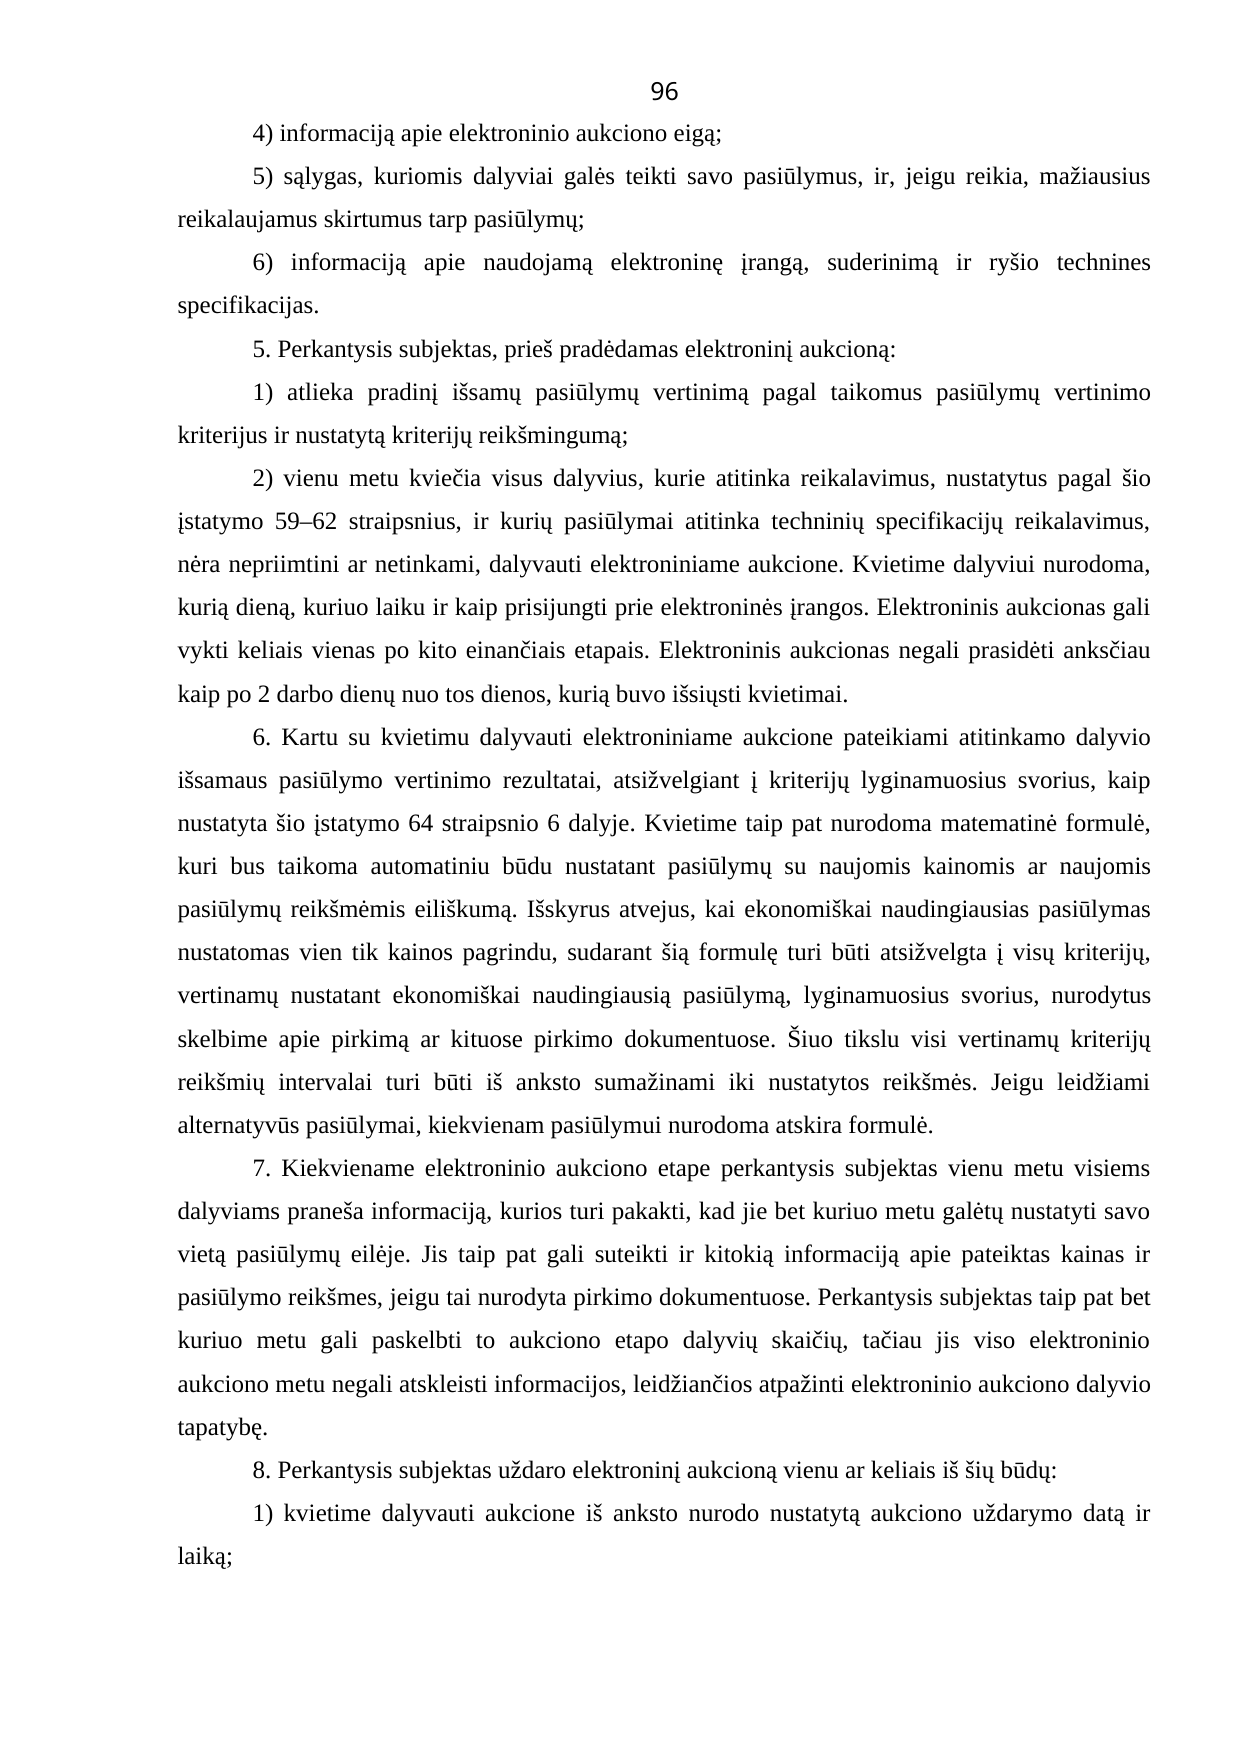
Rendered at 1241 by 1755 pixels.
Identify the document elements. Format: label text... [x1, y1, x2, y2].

text 1) atlieka pradinį išsamų pasiūlymų vertinimą pagal taikomus pasiūlymų vertinimo kriterijus ir nustatytą kriterijų reikšmingumą; [177, 377, 1152, 449]
text 6. Kartu su kvietimu dalyvauti elektroniniame aukcione pateikiami atitinkamo dalyvio išsamaus pasiūlymo vertinimo rezultatai, atsižvelgiant į kriterijų lyginamuosius svorius, kaip nustatyta šio įstatymo 64 straipsnio 6 dalyje. Kvietime taip pat nurodoma matematinė formulė, kuri bus taikoma automatiniu būdu nustatant pasiūlymų su naujomis kainomis ar naujomis pasiūlymų reikšmėmis eiliškumą. Išskyrus atvejus, kai ekonomiškai naudingiausias pasiūlymas nustatomas vien tik kainos pagrindu, sudarant šią formulę turi būti atsižvelgta į visų kriterijų, vertinamų nustatant ekonomiškai naudingiausią pasiūlymą, lyginamuosius svorius, nurodytus skelbime apie pirkimą ar kituose pirkimo dokumentuose. Šiuo tikslu visi vertinamų kriterijų reikšmių intervalai turi būti iš anksto sumažinami iki nustatytos reikšmės. Jeigu leidžiami alternatyvūs pasiūlymai, kiekvienam pasiūlymui nurodoma atskira formulė. [177, 722, 1152, 1139]
text 6) informaciją apie naudojamą elektroninę įrangą, suderinimą ir ryšio technines specifikacijas. [177, 247, 1152, 319]
text 2) vienu metu kviečia visus dalyvius, kurie atitinka reikalavimus, nustatytus pagal šio įstatymo 59–62 straipsnius, ir kurių pasiūlymai atitinka techninių specifikacijų reikalavimus, nėra nepriimtini ar netinkami, dalyvauti elektroniniame aukcione. Kvietime dalyviui nurodoma, kurią dieną, kuriuo laiku ir kaip prisijungti prie elektroninės įrangos. Elektroninis aukcionas gali vykti keliais vienas po kito einančiais etapais. Elektroninis aukcionas negali prasidėti anksčiau kaip po 2 darbo dienų nuo tos dienos, kurią buvo išsiųsti kvietimai. [177, 463, 1152, 707]
text 7. Kiekviename elektroninio aukciono etape perkantysis subjektas vienu metu visiems dalyviams praneša informaciją, kurios turi pakakti, kad jie bet kuriuo metu galėtų nustatyti savo vietą pasiūlymų eilėje. Jis taip pat gali suteikti ir kitokią informaciją apie pateiktas kainas ir pasiūlymo reikšmes, jeigu tai nurodyta pirkimo dokumentuose. Perkantysis subjektas taip pat bet kuriuo metu gali paskelbti to aukciono etapo dalyvių skaičių, tačiau jis viso elektroninio aukciono metu negali atskleisti informacijos, leidžiančios atpažinti elektroninio aukciono dalyvio tapatybę. [177, 1153, 1152, 1441]
text 5. Perkantysis subjektas, prieš pradėdamas elektroninį aukcioną: [177, 334, 1152, 362]
text 5) sąlygas, kuriomis dalyviai galės teikti savo pasiūlymus, ir, jeigu reikia, mažiausius reikalaujamus skirtumus tarp pasiūlymų; [177, 161, 1152, 233]
text 1) kvietime dalyvauti aukcione iš anksto nurodo nustatytą aukciono uždarymo datą ir laiką; [177, 1498, 1152, 1570]
text 8. Perkantysis subjektas uždaro elektroninį aukcioną vienu ar keliais iš šių būdų: [177, 1455, 1152, 1484]
text 4) informaciją apie elektroninio aukciono eigą; [177, 118, 1152, 147]
